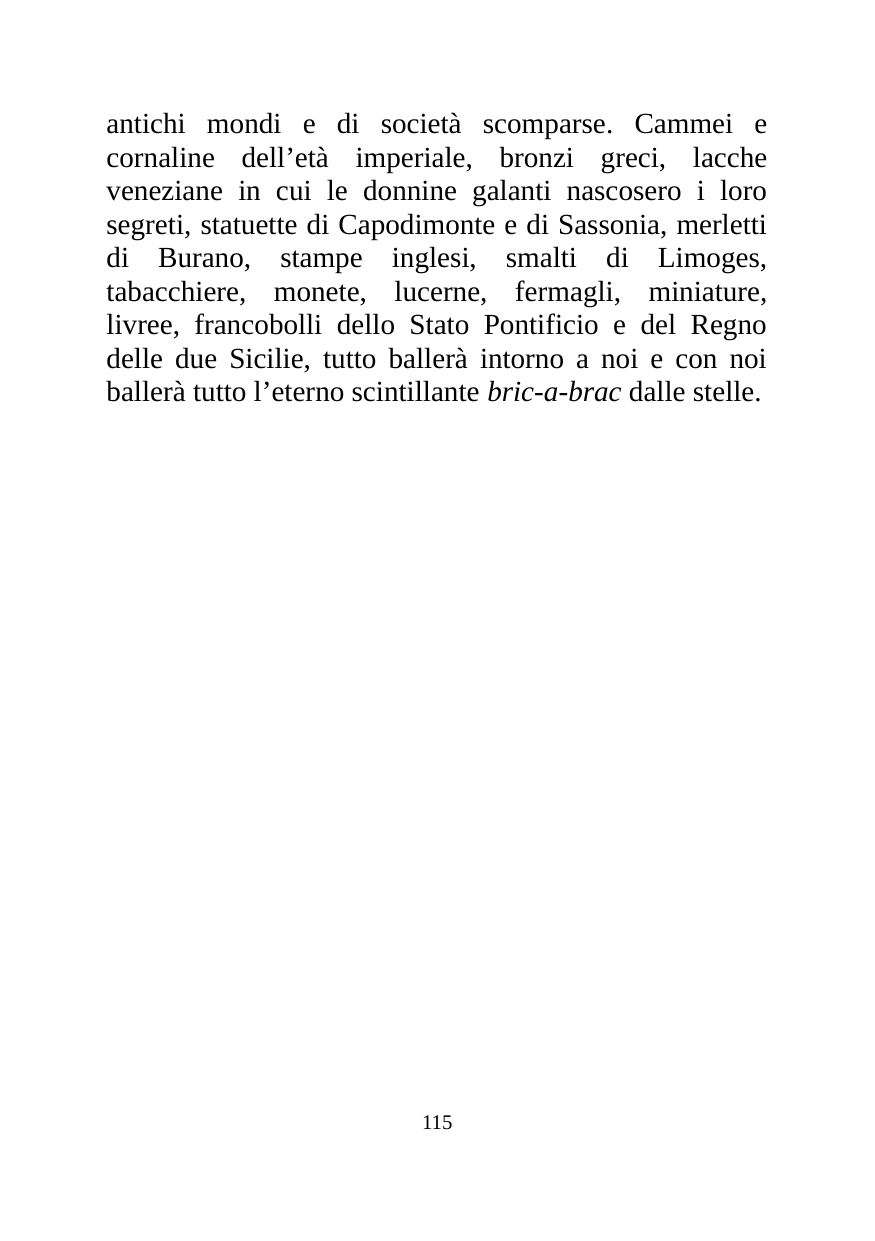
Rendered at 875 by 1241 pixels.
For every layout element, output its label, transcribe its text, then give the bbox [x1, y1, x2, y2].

text antichi mondi e di società scomparse. Cammei e cornaline dell’età imperiale, bronzi greci, lacche veneziane in cui le donnine galanti nascosero i loro segreti, statuette di Capodimonte e di Sassonia, merletti di Burano, stampe inglesi, smalti di Limoges, tabacchiere, monete, lucerne, fermagli, miniature, livree, francobolli dello Stato Pontificio e del Regno delle due Sicilie, tutto ballerà intorno a noi e con noi ballerà tutto l’eterno scintillante bric-a-brac dalle stelle. [106, 106, 768, 408]
